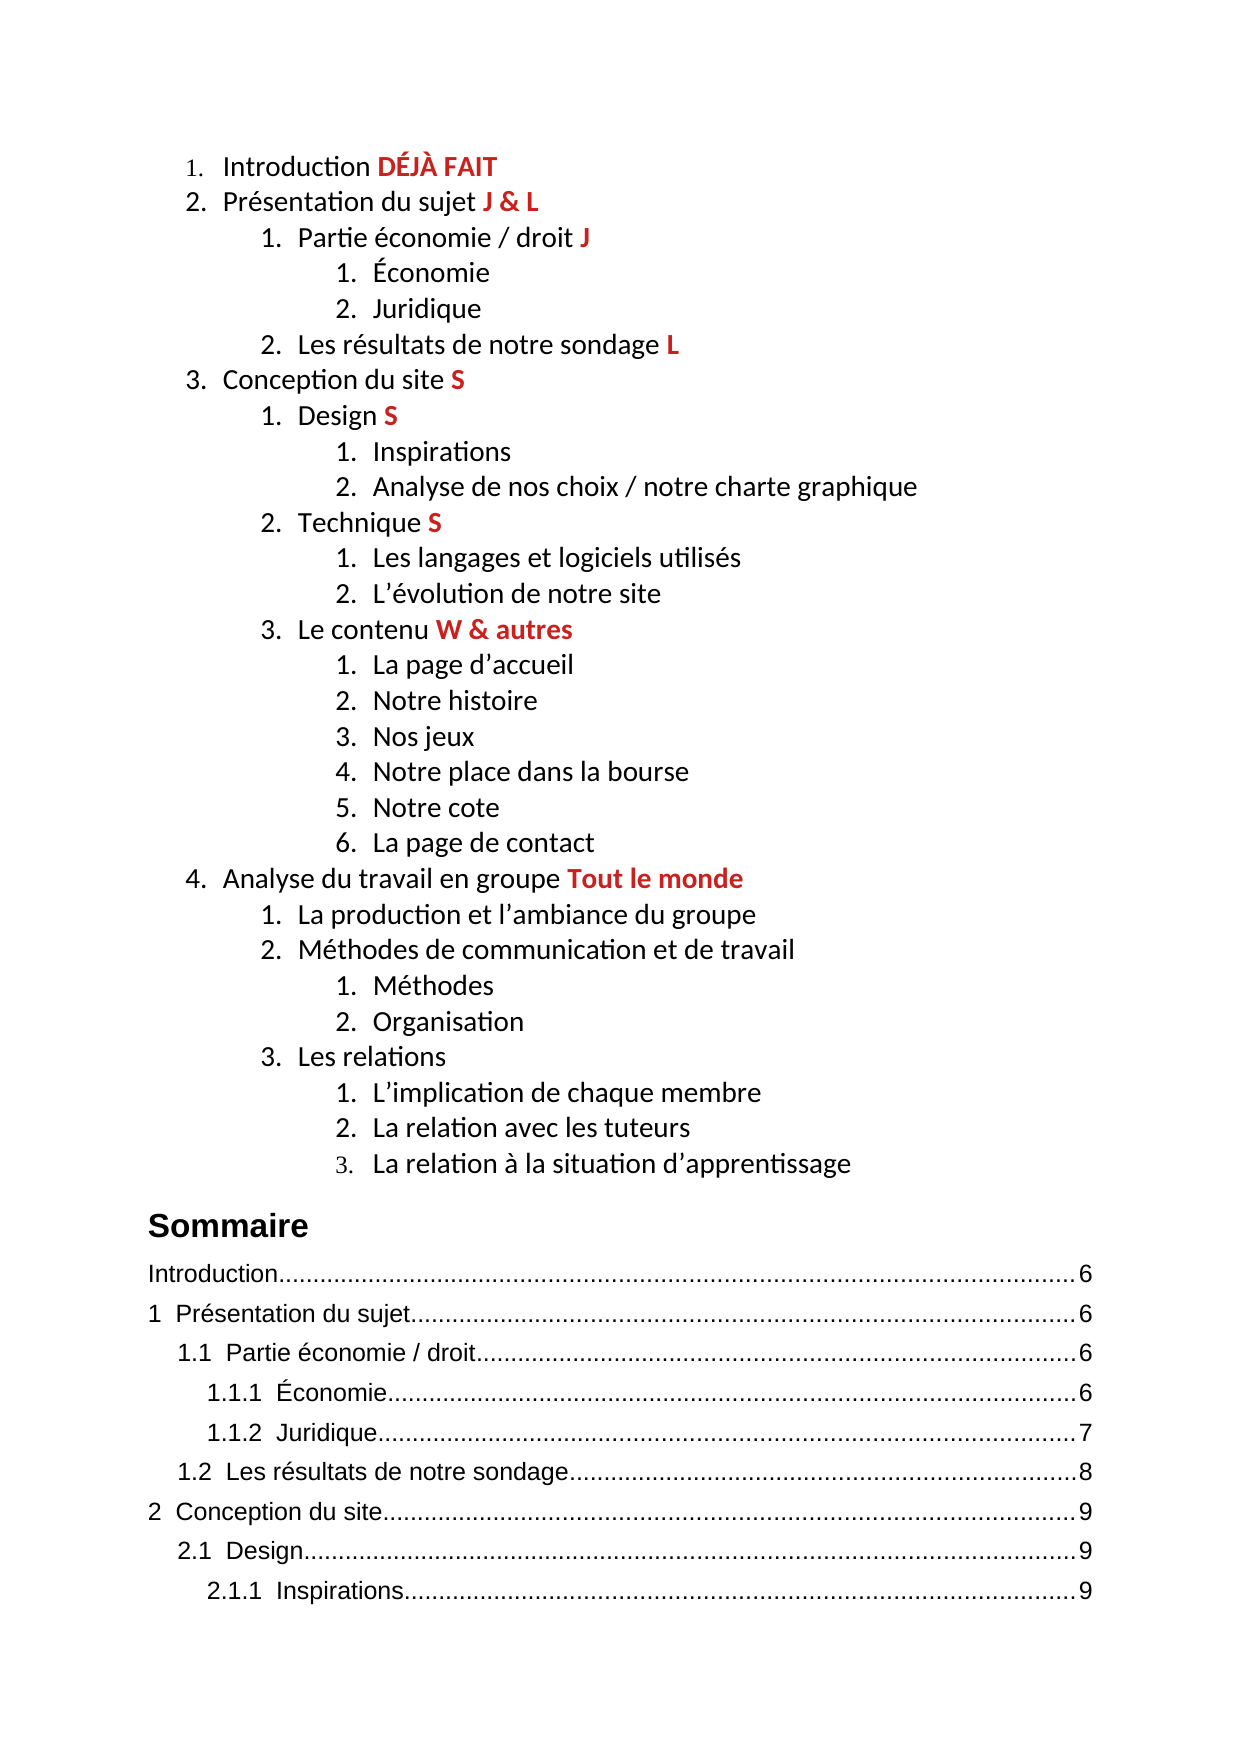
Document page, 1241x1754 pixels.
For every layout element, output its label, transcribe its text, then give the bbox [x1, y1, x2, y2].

list La page de contact [335, 824, 1093, 860]
list Introduction DÉJÀ FAIT [185, 148, 1093, 183]
list Analyse de nos choix / notre charte graphique [335, 468, 1093, 504]
list L’évolution de notre site [335, 575, 1093, 611]
list Notre place dans la bourse [335, 753, 1093, 789]
list La relation à la situation d’apprentissage [335, 1145, 1093, 1181]
text Introduction 6 [148, 1259, 1093, 1288]
text 1.1 Partie économie / droit 6 [177, 1338, 1093, 1367]
list Le contenu W & autres [260, 611, 1093, 646]
list Conception du site S [185, 361, 1093, 397]
list Nos jeux [335, 718, 1093, 753]
list La page d’accueil [335, 646, 1093, 682]
list La relation avec les tuteurs [335, 1109, 1093, 1145]
text 1.2 Les résultats de notre sondage 8 [177, 1457, 1093, 1486]
list Méthodes de communication et de travail [260, 931, 1093, 967]
list Organisation [335, 1003, 1093, 1038]
list Les langages et logiciels utilisés [335, 539, 1093, 575]
list L’implication de chaque membre [335, 1074, 1093, 1109]
text 2.1.1 Inspirations 9 [207, 1576, 1093, 1605]
text 1 Présentation du sujet 6 [148, 1299, 1093, 1328]
list Économie [335, 254, 1093, 290]
text 2 Conception du site 9 [148, 1497, 1093, 1526]
text 1.1.2 Juridique 7 [207, 1418, 1093, 1446]
list Inspirations [335, 433, 1093, 468]
list Analyse du travail en groupe Tout le monde [185, 860, 1093, 896]
list La production et l’ambiance du groupe [260, 896, 1093, 931]
list Technique S [260, 504, 1093, 539]
list Notre cote [335, 789, 1093, 824]
list Design S [260, 397, 1093, 433]
list Les résultats de notre sondage L [260, 326, 1093, 361]
text 1.1.1 Économie 6 [207, 1378, 1093, 1407]
list Présentation du sujet J & L [185, 183, 1093, 219]
subtitle Sommaire [148, 1206, 1093, 1244]
list Juridique [335, 290, 1093, 326]
list Les relations [260, 1038, 1093, 1074]
list Partie économie / droit J [260, 219, 1093, 254]
text 2.1 Design 9 [177, 1536, 1093, 1565]
list Méthodes [335, 967, 1093, 1003]
list Notre histoire [335, 682, 1093, 718]
